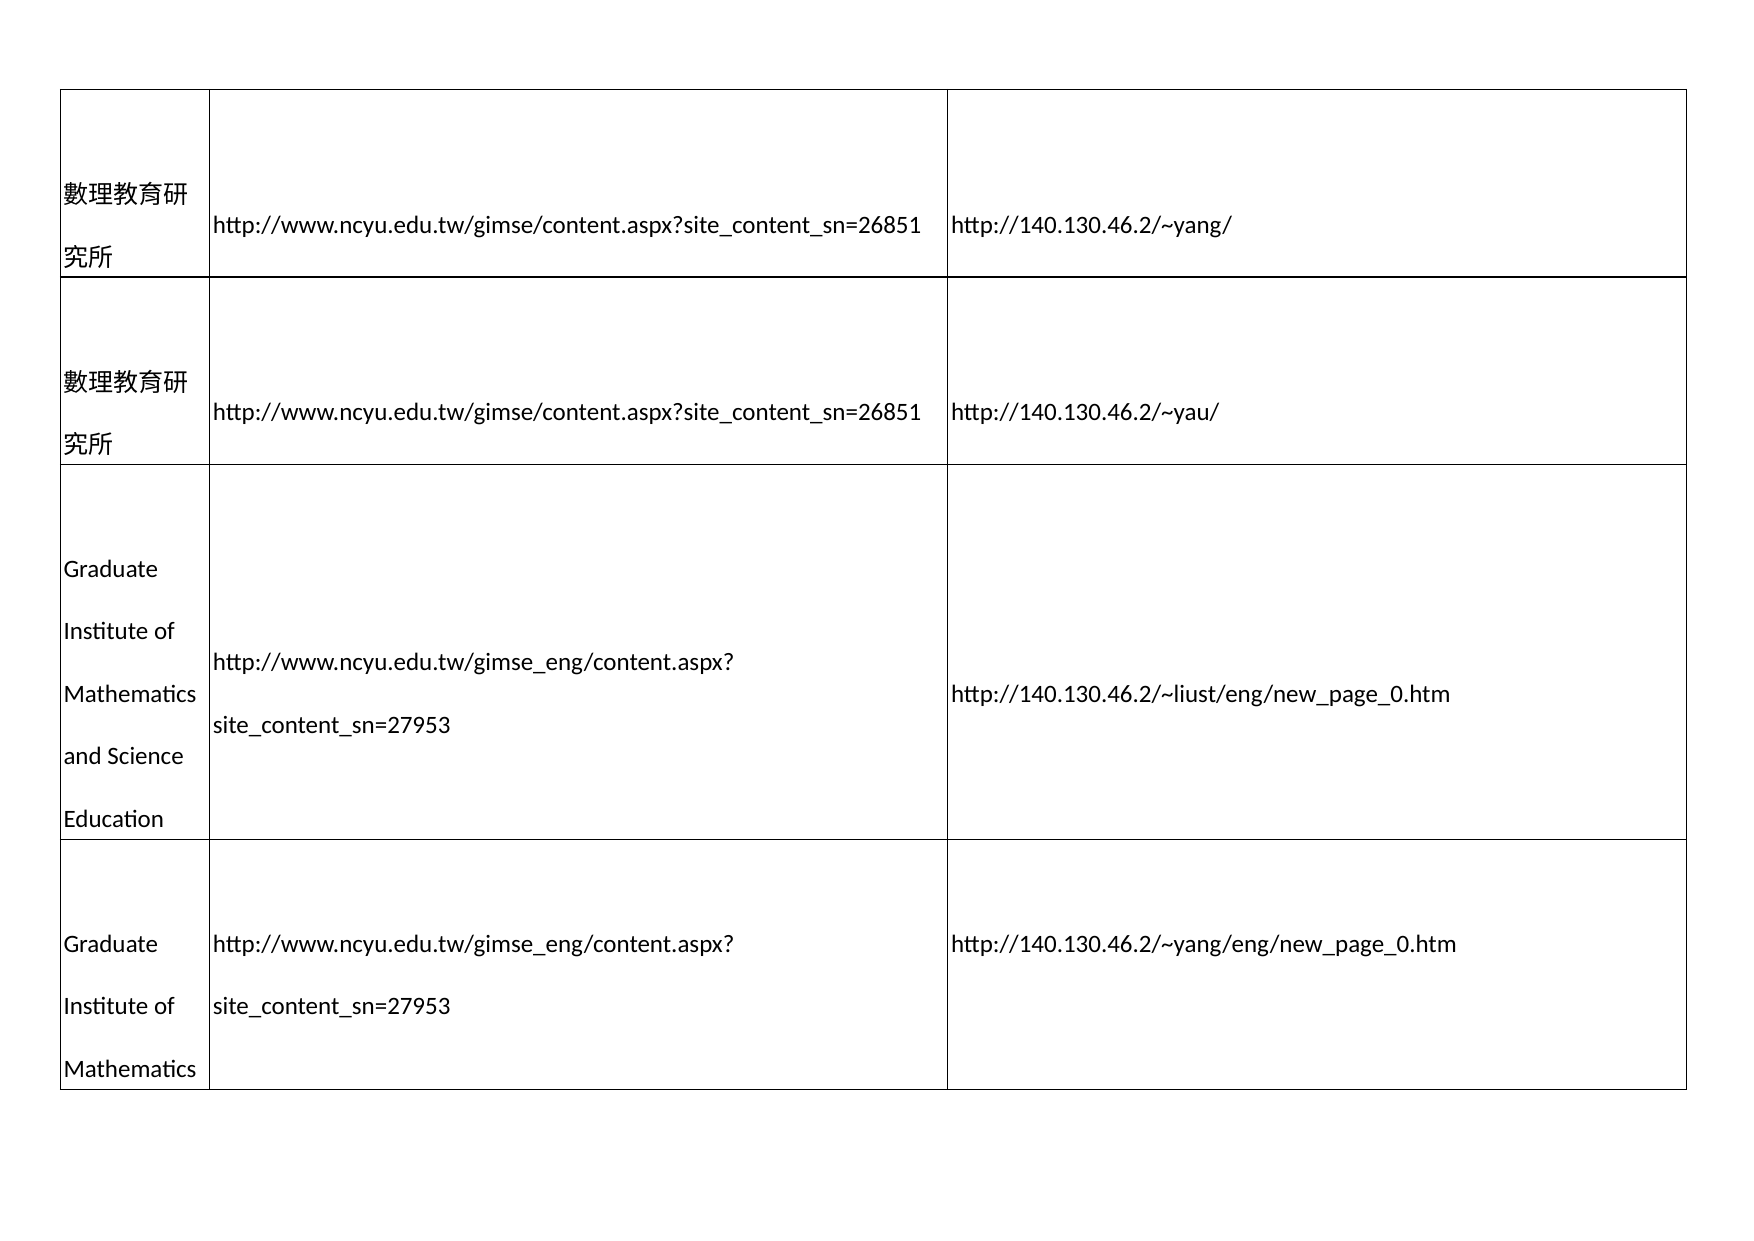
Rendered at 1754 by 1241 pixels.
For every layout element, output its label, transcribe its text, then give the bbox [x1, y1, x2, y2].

table_cell http://www.ncyu.edu.tw/gimse_eng/content.aspx?site_content_sn=27953 [210, 840, 947, 1089]
table_cell http://www.ncyu.edu.tw/gimse/content.aspx?site_content_sn=26851 [210, 278, 947, 464]
table_cell 數理教育研究所 [61, 90, 209, 276]
table_cell http://140.130.46.2/~yang/ [948, 90, 1686, 276]
table_cell http://www.ncyu.edu.tw/gimse/content.aspx?site_content_sn=26851 [210, 90, 947, 276]
table_cell http://140.130.46.2/~liust/eng/new_page_0.htm [948, 465, 1686, 839]
table_cell http://140.130.46.2/~yang/eng/new_page_0.htm [948, 840, 1686, 1089]
table_cell http://www.ncyu.edu.tw/gimse_eng/content.aspx?site_content_sn=27953 [210, 465, 947, 839]
table_cell Graduate Institute of Mathematics and Science Education [61, 465, 209, 839]
table_cell Graduate Institute of Mathematics [61, 840, 209, 1089]
table_cell 數理教育研究所 [61, 278, 209, 464]
table_cell http://140.130.46.2/~yau/ [948, 278, 1686, 464]
